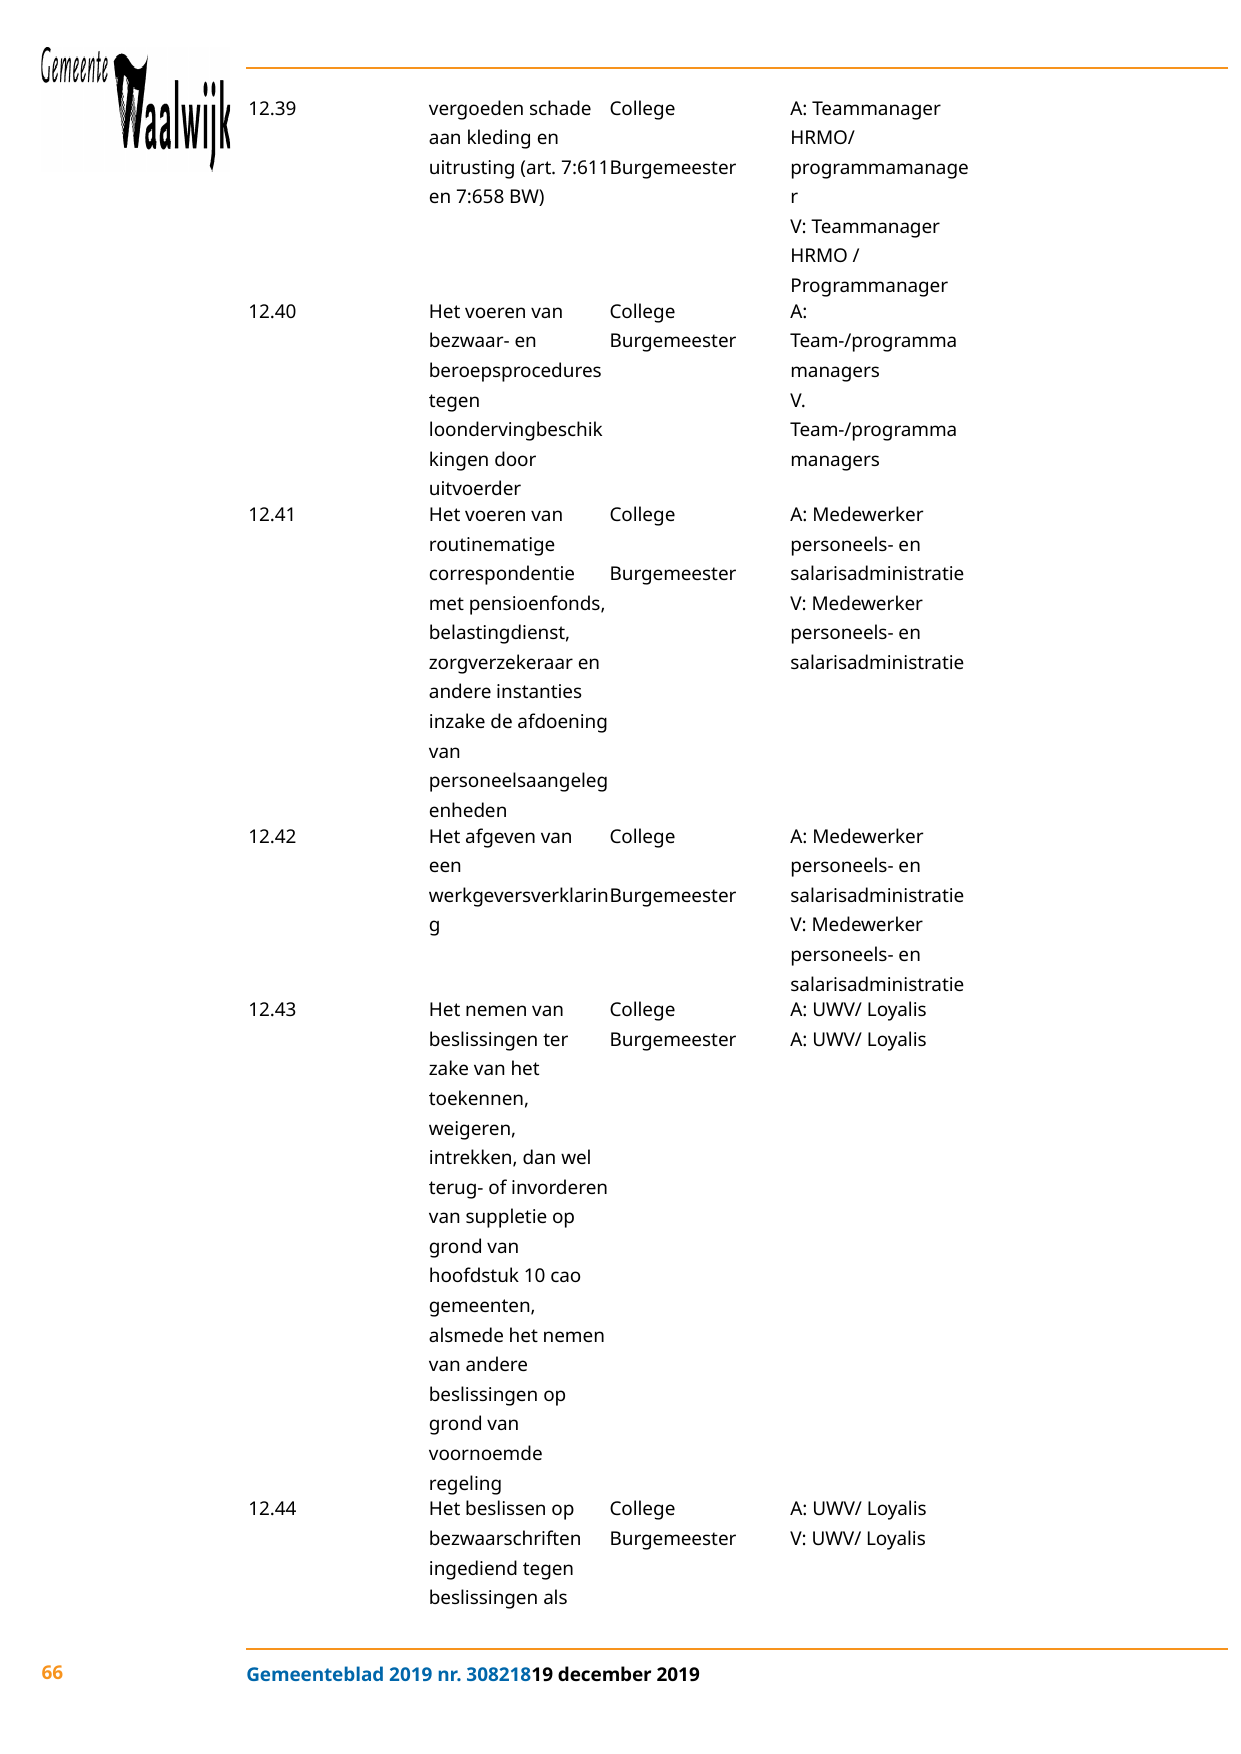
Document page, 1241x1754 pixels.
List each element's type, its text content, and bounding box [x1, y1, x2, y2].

table_cell 12.44 [248, 1496, 429, 1610]
table_cell [971, 823, 1152, 996]
table_cell A: UWV/ Loyalis V: UWV/ Loyalis [790, 1496, 971, 1610]
table_cell 12.43 [248, 996, 429, 1496]
table_cell 12.39 [248, 95, 429, 298]
table_cell 12.41 [248, 501, 429, 823]
table_cell [971, 95, 1152, 298]
table_cell College Burgemeester [609, 823, 790, 996]
table_cell 12.42 [248, 823, 429, 996]
table_cell [971, 1496, 1152, 1610]
table_cell Het voeren van routinematige correspondentie met pensioenfonds, belastingdienst, zorgverzekeraar en andere instanties inzake de afdoening van personeelsaangelegenheden [429, 501, 609, 823]
table_cell vergoeden schade aan kleding en uitrusting (art. 7:611 en 7:658 BW) [429, 95, 609, 298]
table_cell College Burgemeester [609, 298, 790, 501]
table_cell A: Medewerker personeels- en salarisadministratie V: Medewerker personeels- en salarisadministratie [790, 501, 971, 823]
table_cell A: Teammanager HRMO/ programmamanager V: Teammanager HRMO / Programmanager [790, 95, 971, 298]
table_cell Het afgeven van een werkgeversverklaring [429, 823, 609, 996]
table_cell College Burgemeester [609, 501, 790, 823]
table_cell College Burgemeester [609, 996, 790, 1496]
table_cell 12.40 [248, 298, 429, 501]
table_cell A: Team-/programmamanagers V. Team-/programmamanagers [790, 298, 971, 501]
picture [41, 47, 231, 172]
table_cell A: UWV/ Loyalis A: UWV/ Loyalis [790, 996, 971, 1496]
table_cell [971, 996, 1152, 1496]
table_cell College Burgemeester [609, 1496, 790, 1610]
table_cell Het beslissen op bezwaarschriften ingediend tegen beslissingen als [429, 1496, 609, 1610]
table_cell [971, 501, 1152, 823]
table_cell [971, 298, 1152, 501]
table_cell Het nemen van beslissingen ter zake van het toekennen, weigeren, intrekken, dan wel terug- of invorderen van suppletie op grond van hoofdstuk 10 cao gemeenten, alsmede het nemen van andere beslissingen op grond van voornoemde regeling [429, 996, 609, 1496]
table_cell Het voeren van bezwaar- en beroepsprocedures tegen loondervingbeschikkingen door uitvoerder [429, 298, 609, 501]
table_cell A: Medewerker personeels- en salarisadministratie V: Medewerker personeels- en salarisadministratie [790, 823, 971, 996]
table_cell College Burgemeester [609, 95, 790, 298]
